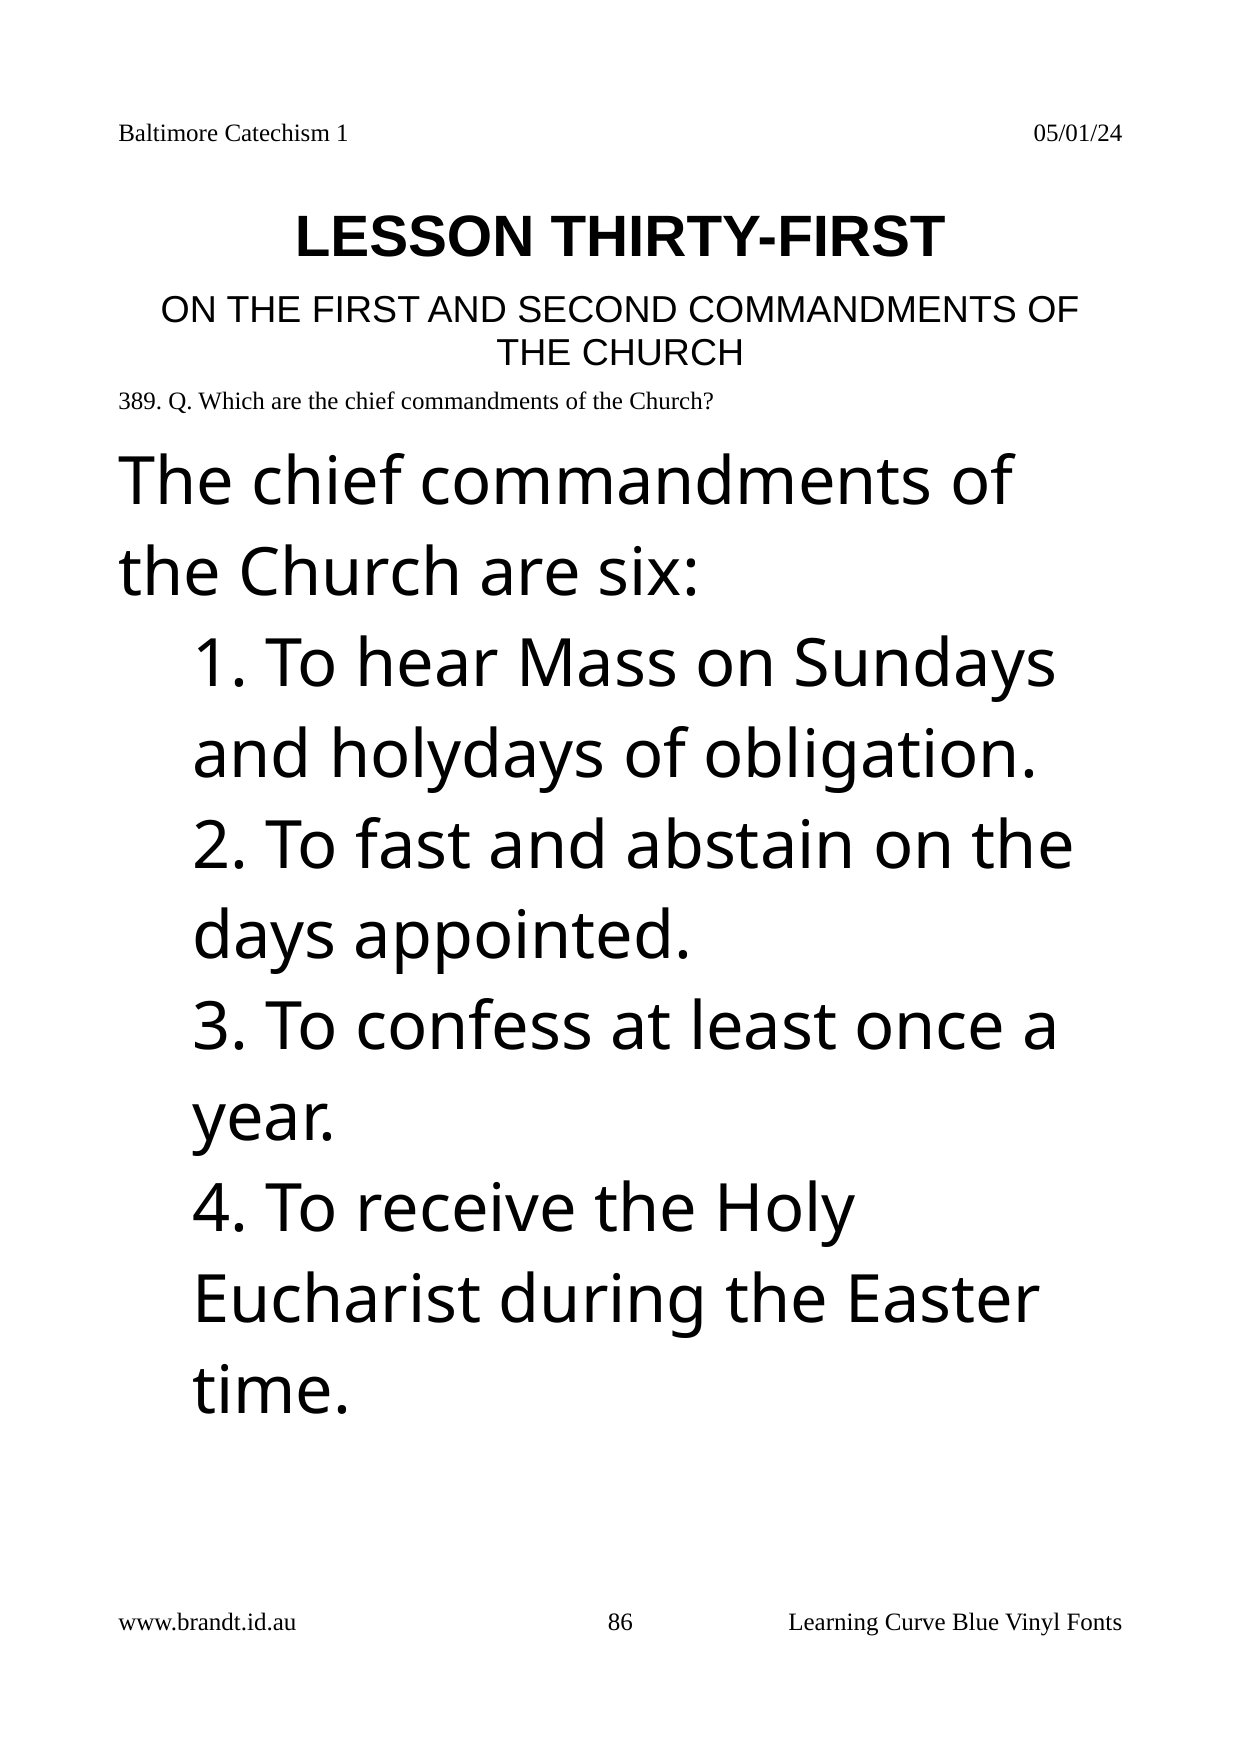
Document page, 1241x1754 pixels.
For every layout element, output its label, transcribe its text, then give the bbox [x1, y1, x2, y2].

text 4. To receive the Holy Eucharist during the Easter time. [192, 1160, 1122, 1433]
text The chief commandments of the Church are six: [118, 433, 1122, 615]
text 2. To fast and abstain on the days appointed. [192, 797, 1122, 978]
text 3. To confess at least once a year. [192, 978, 1122, 1160]
subtitle ON THE FIRST AND SECOND COMMANDMENTS OF THE CHURCH [118, 287, 1122, 373]
text 1. To hear Mass on Sundays and holydays of obligation. [192, 615, 1122, 797]
text 389. Q. Which are the chief commandments of the Church? [118, 386, 1122, 415]
title LESSON THIRTY-FIRST [118, 201, 1122, 268]
